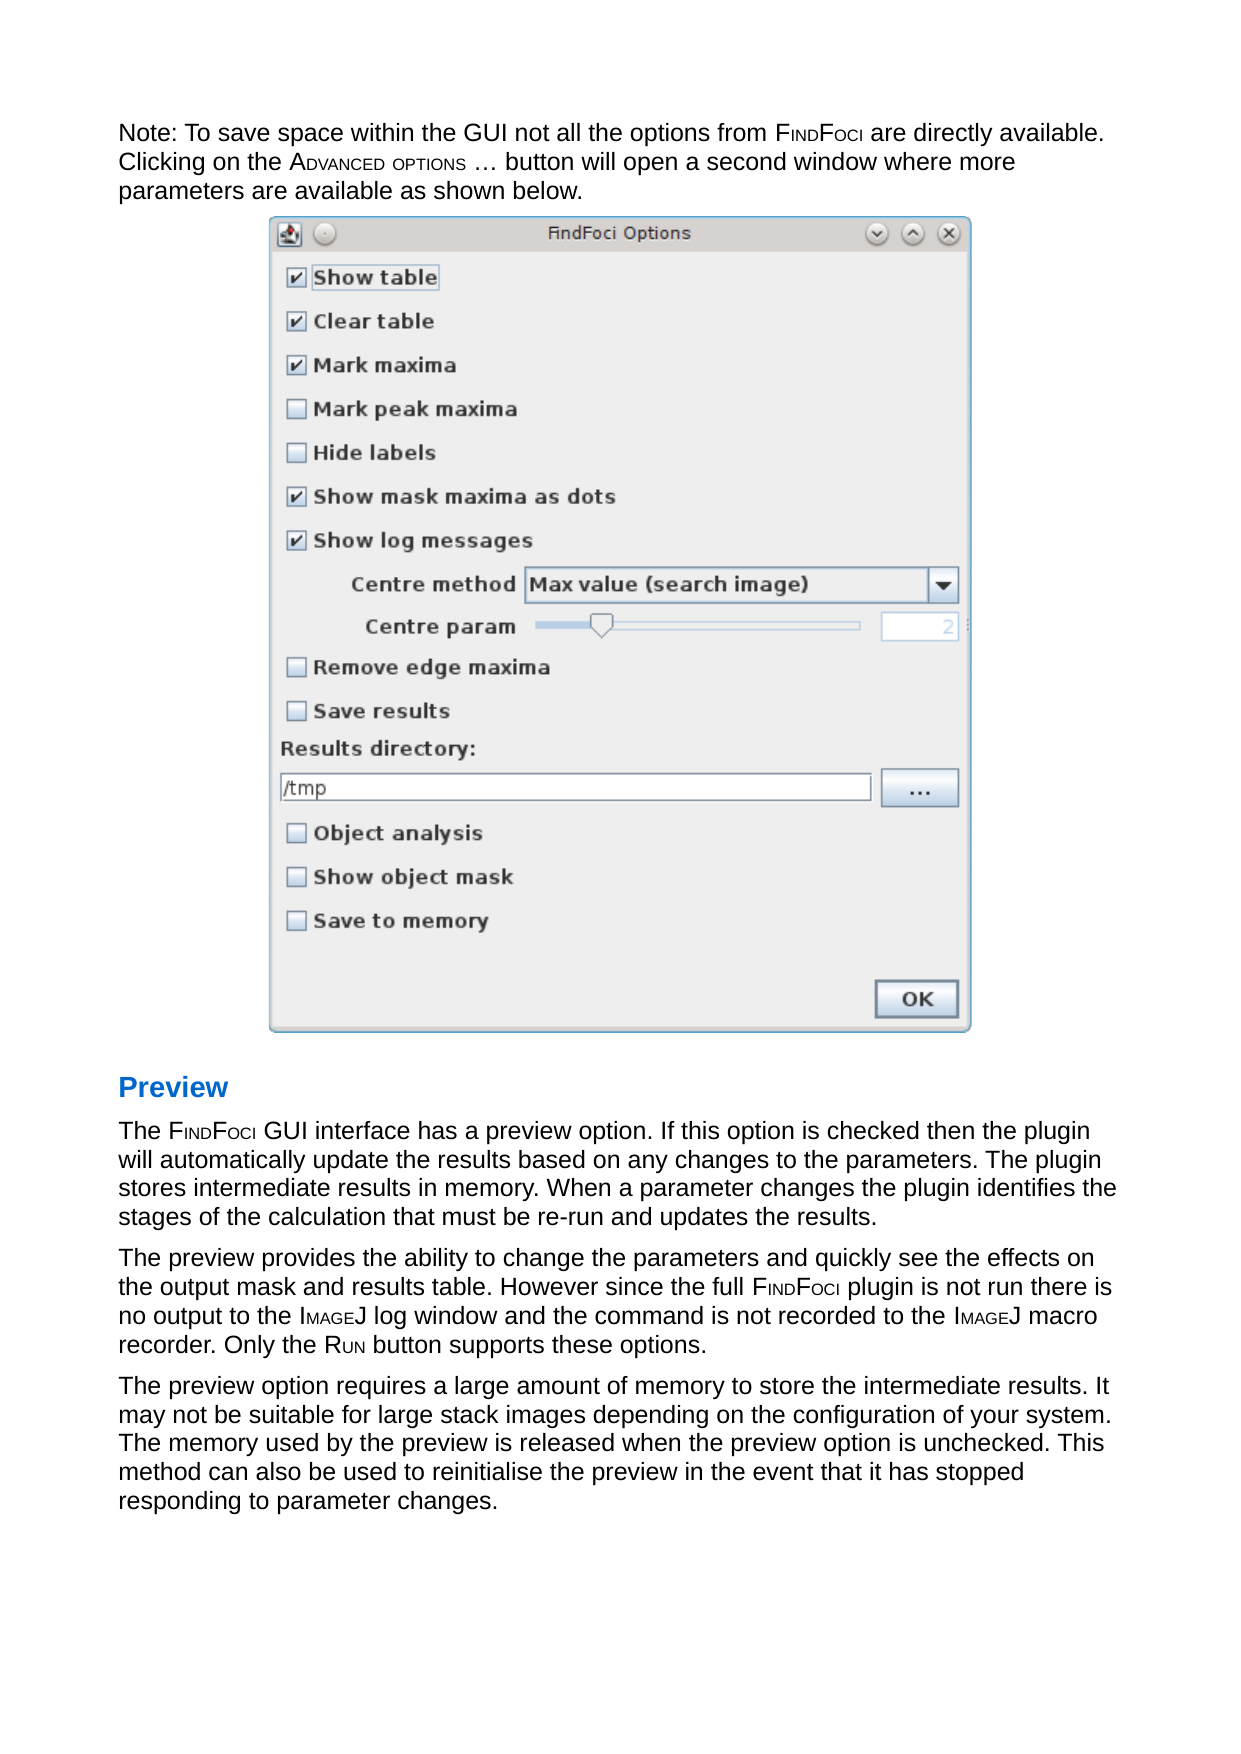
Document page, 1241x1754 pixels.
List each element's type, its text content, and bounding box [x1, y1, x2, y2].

picture [268, 216, 972, 1033]
text The preview option requires a large amount of memory to store the intermediate results. It may not be suitable for large stack images depending on the configuration of your system. The memory used by the preview is released when the preview option is unchecked. This method can also be used to reinitialise the preview in the event that it has stopped responding to parameter changes. [118, 1371, 1122, 1515]
subtitle Preview [118, 1070, 1122, 1103]
text Note: To save space within the GUI not all the options from FindFoci are directly available. Clicking on the Advanced options … button will open a second window where more parameters are available as shown below. [118, 118, 1122, 204]
text The preview provides the ability to change the parameters and quickly see the effects on the output mask and results table. However since the full FindFoci plugin is not run there is no output to the ImageJ log window and the command is not recorded to the ImageJ macro recorder. Only the Run button supports these options. [118, 1243, 1122, 1358]
text The FindFoci GUI interface has a preview option. If this option is checked then the plugin will automatically update the results based on any changes to the parameters. The plugin stores intermediate results in memory. When a parameter changes the plugin identifies the stages of the calculation that must be re-run and updates the results. [118, 1116, 1122, 1231]
